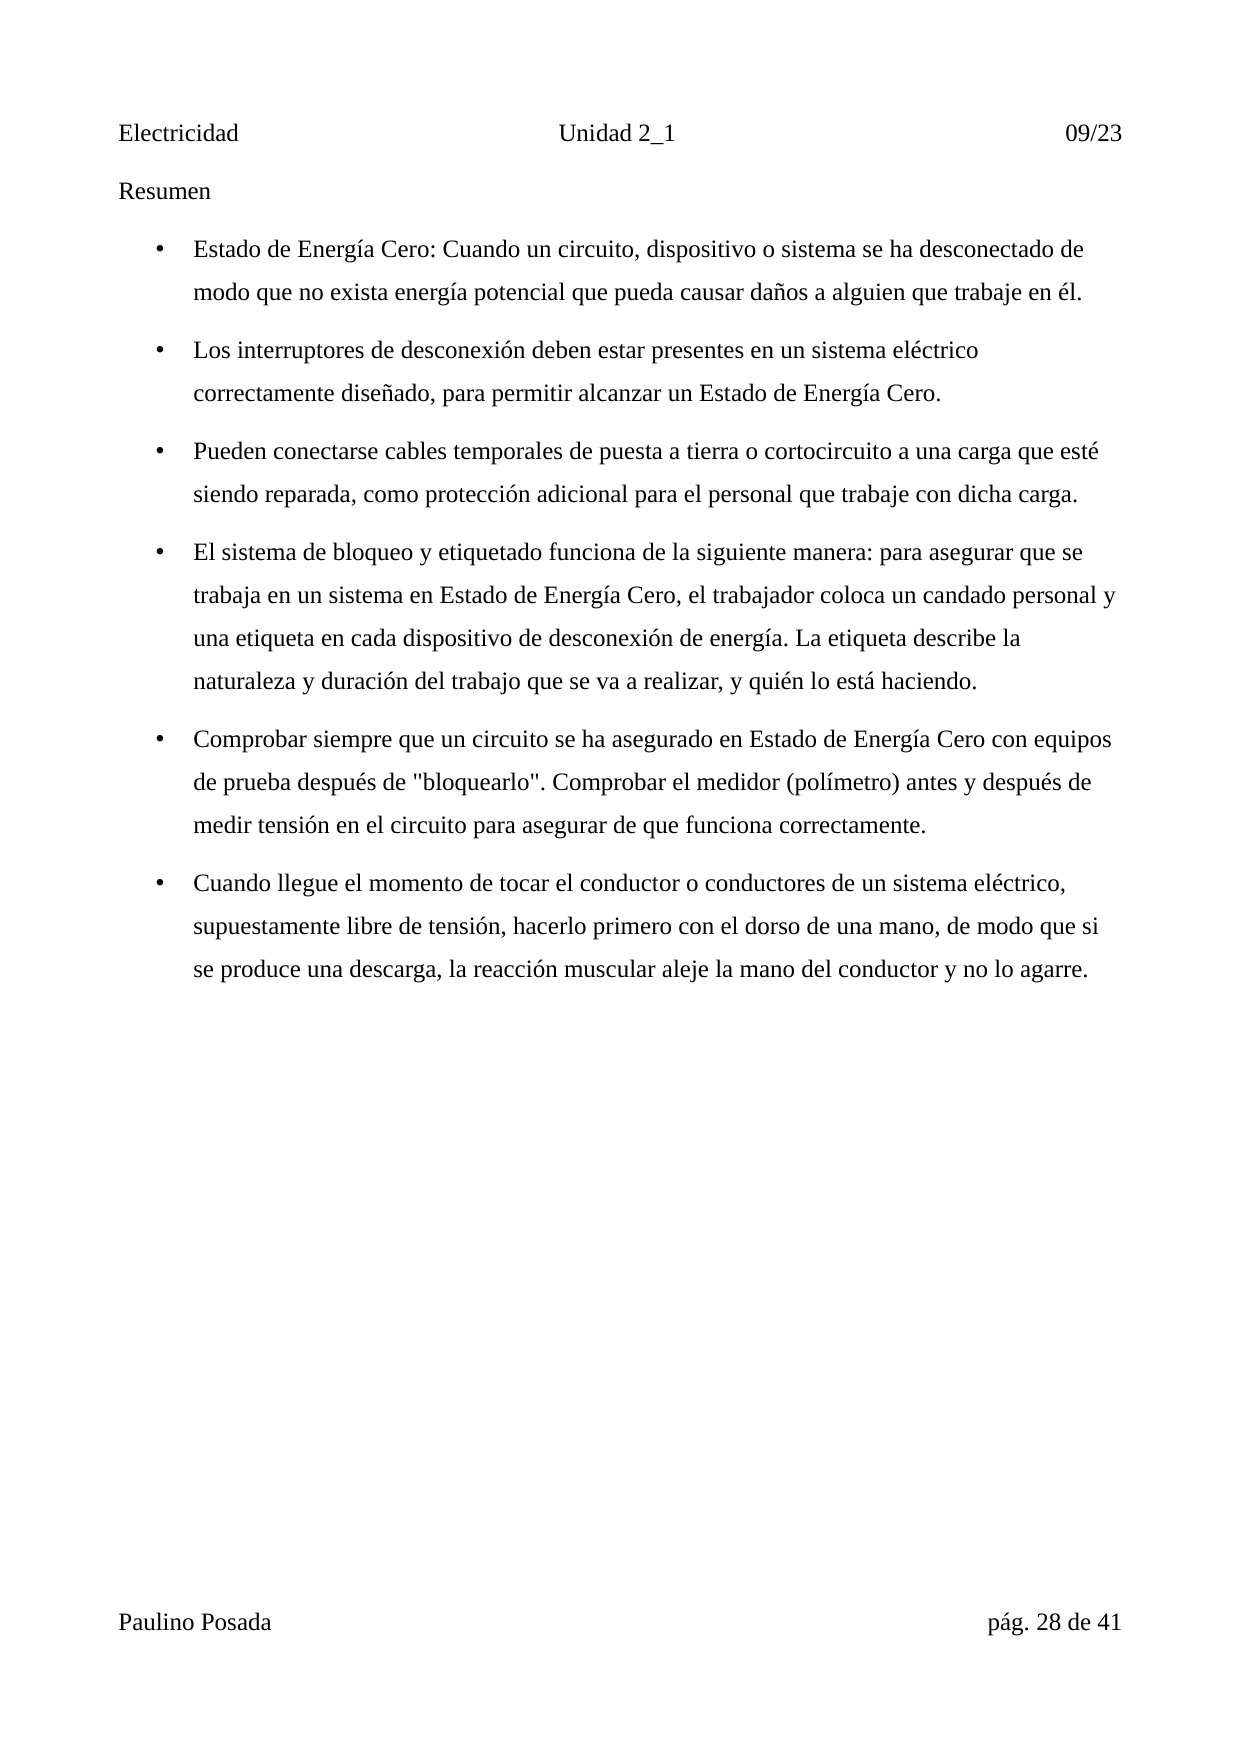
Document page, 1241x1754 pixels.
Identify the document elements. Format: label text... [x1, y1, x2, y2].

list Cuando llegue el momento de tocar el conductor o conductores de un sistema eléctrico, supuestamente libre de tensión, hacerlo primero con el dorso de una mano, de modo que si se produce una descarga, la reacción muscular aleje la mano del conductor y no lo agarre. [156, 868, 1122, 983]
list El sistema de bloqueo y etiquetado funciona de la siguiente manera: para asegurar que se trabaja en un sistema en Estado de Energía Cero, el trabajador coloca un candado personal y una etiqueta en cada dispositivo de desconexión de energía. La etiqueta describe la naturaleza y duración del trabajo que se va a realizar, y quién lo está haciendo. [156, 537, 1122, 695]
list Los interruptores de desconexión deben estar presentes en un sistema eléctrico correctamente diseñado, para permitir alcanzar un Estado de Energía Cero. [156, 335, 1122, 407]
text Resumen [118, 176, 1122, 205]
list Comprobar siempre que un circuito se ha asegurado en Estado de Energía Cero con equipos de prueba después de "bloquearlo". Comprobar el medidor (polímetro) antes y después de medir tensión en el circuito para asegurar de que funciona correctamente. [156, 724, 1122, 839]
list Pueden conectarse cables temporales de puesta a tierra o cortocircuito a una carga que esté siendo reparada, como protección adicional para el personal que trabaje con dicha carga. [156, 436, 1122, 508]
list Estado de Energía Cero: Cuando un circuito, dispositivo o sistema se ha desconectado de modo que no exista energía potencial que pueda causar daños a alguien que trabaje en él. [156, 234, 1122, 306]
